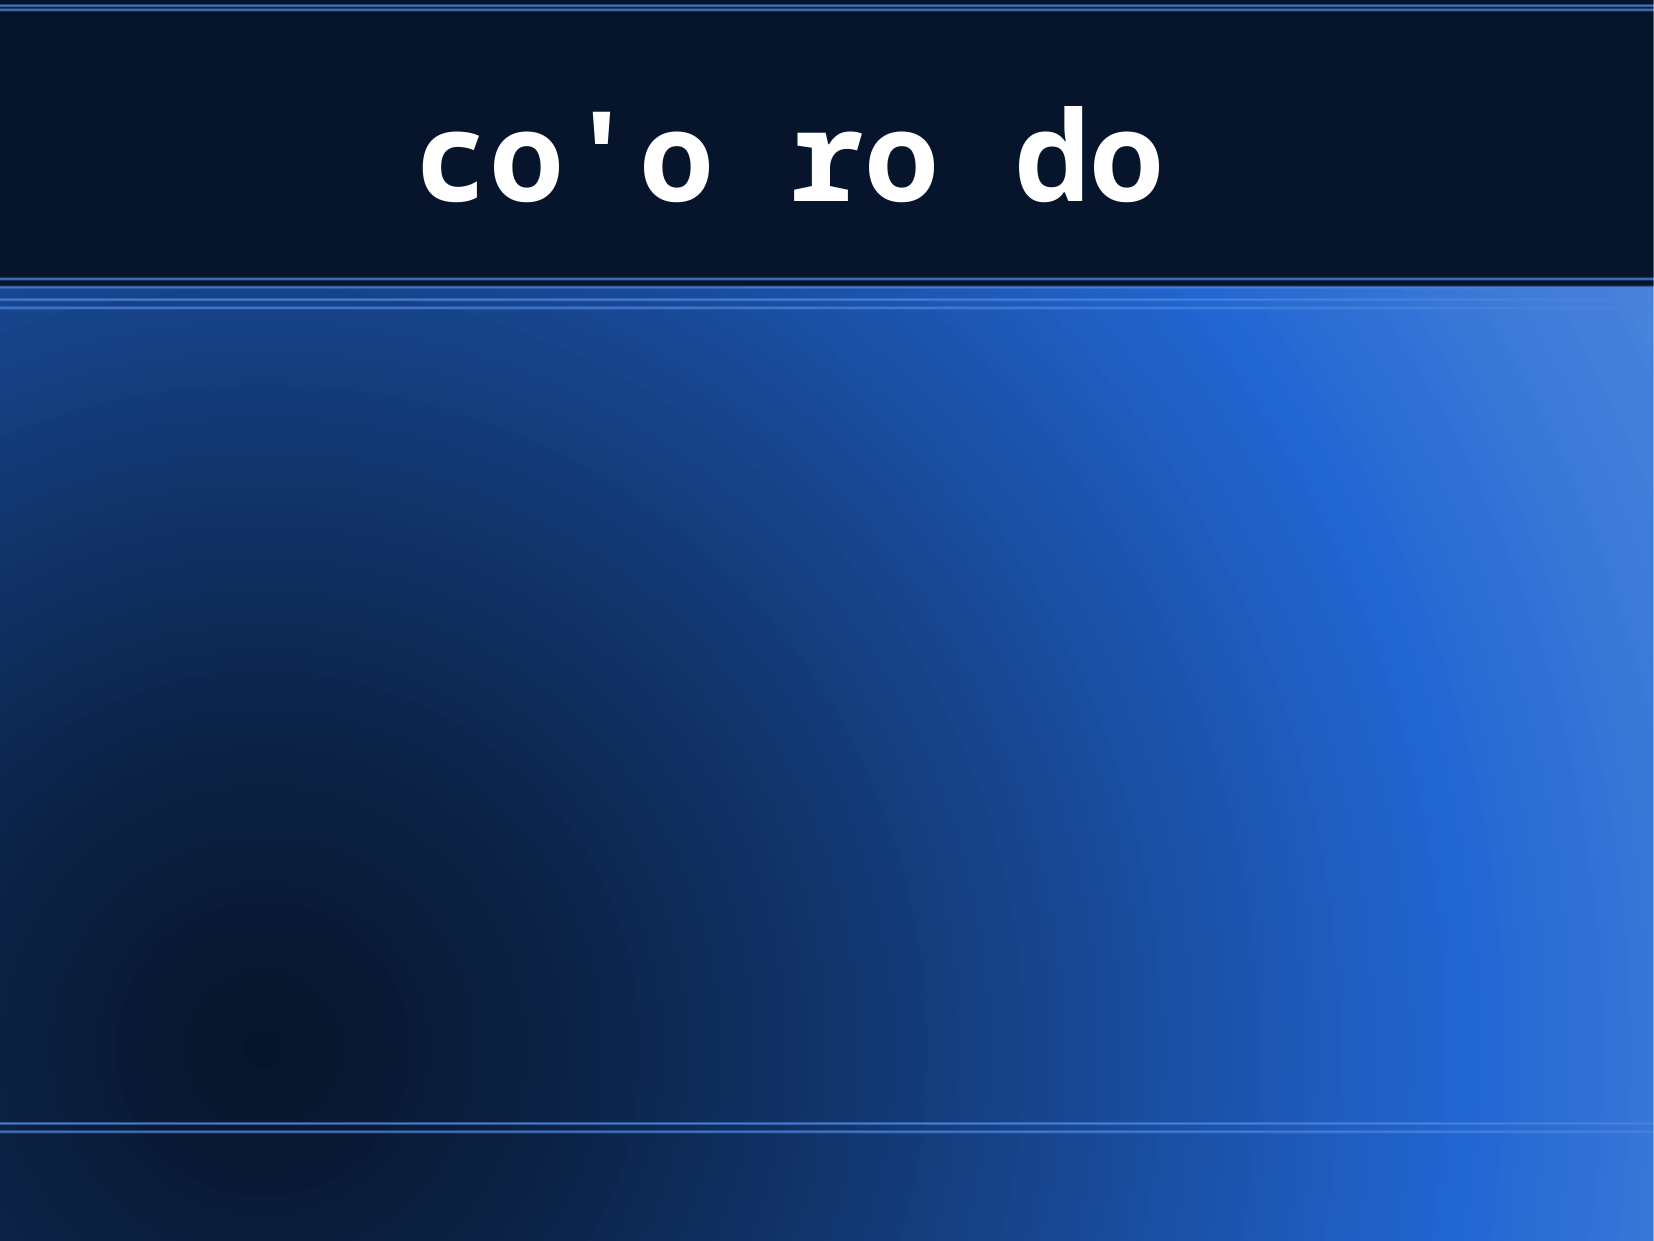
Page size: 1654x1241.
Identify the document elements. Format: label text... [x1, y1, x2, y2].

picture [0, 0, 1654, 1241]
title co'o ro do [82, 49, 1571, 257]
